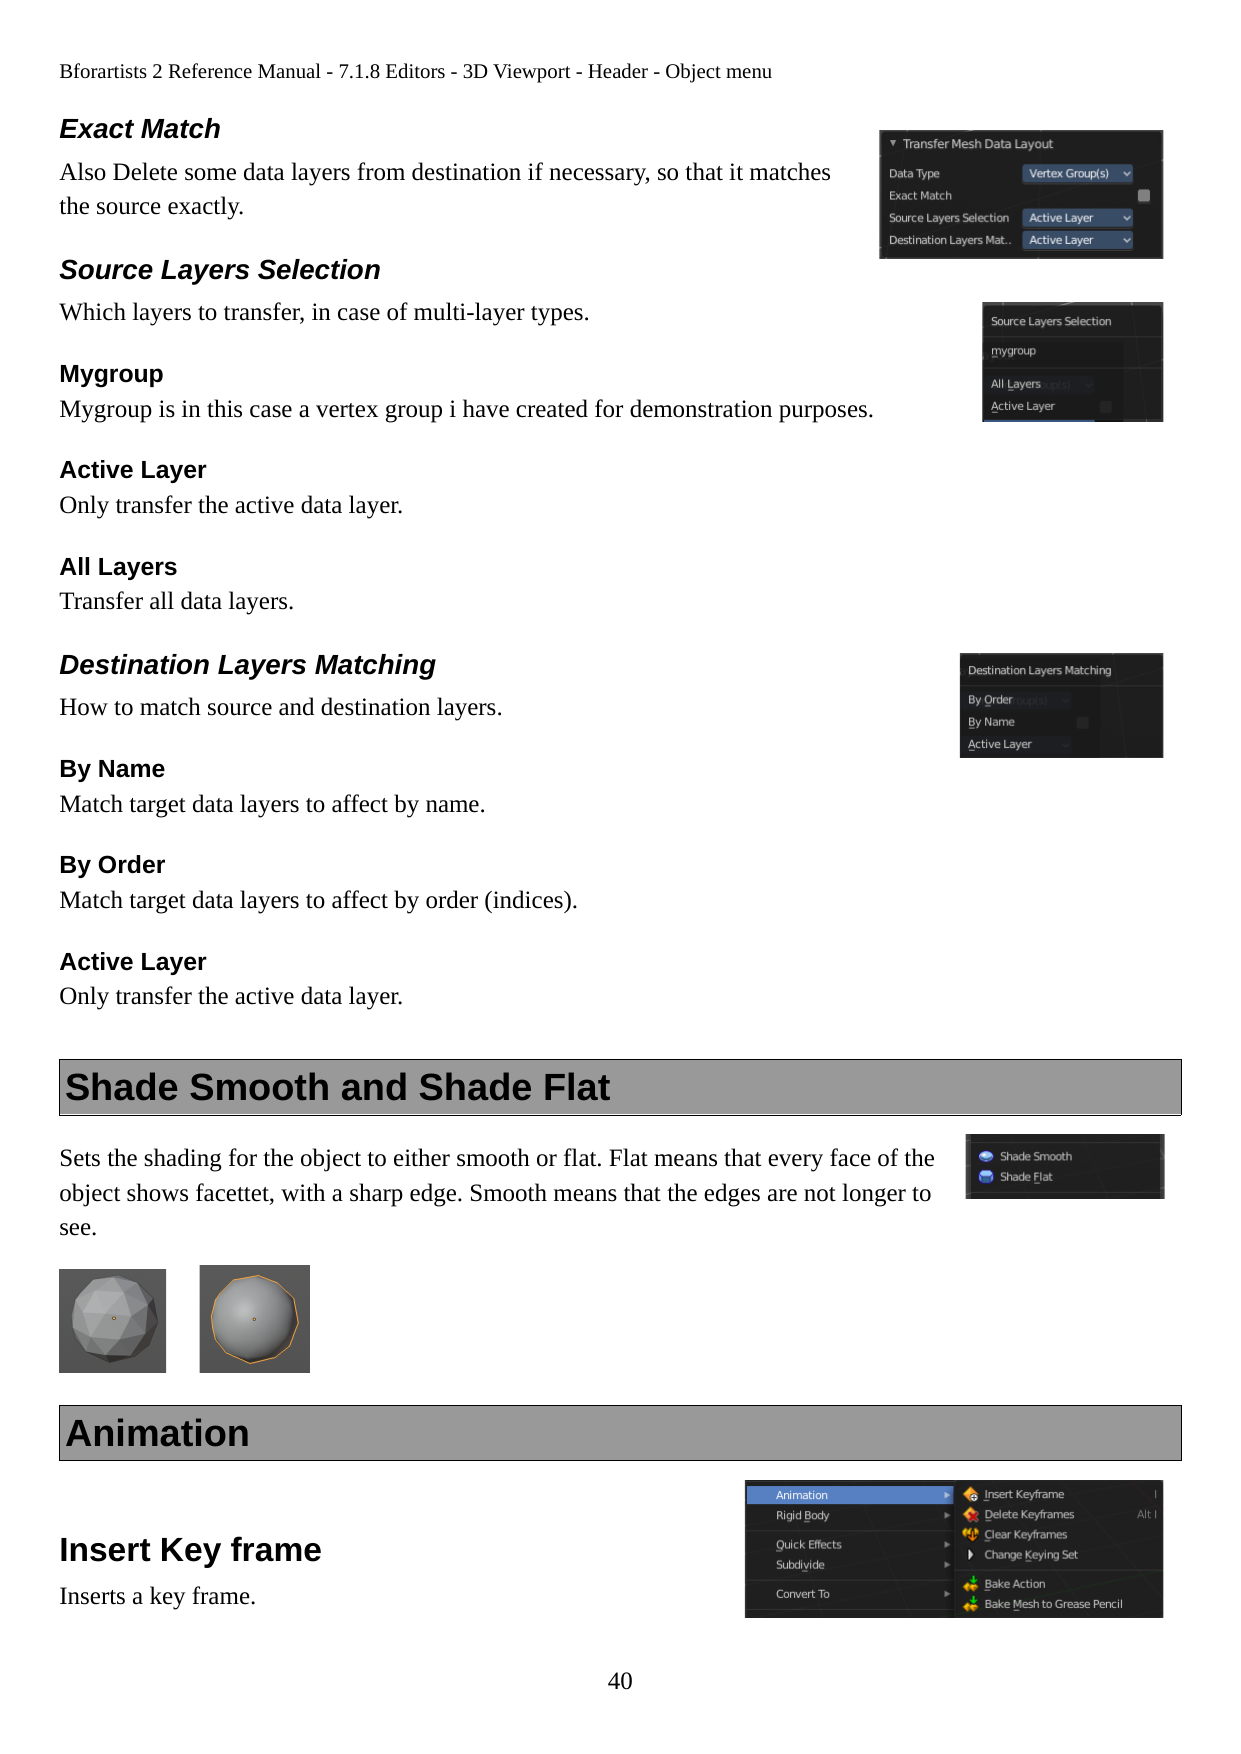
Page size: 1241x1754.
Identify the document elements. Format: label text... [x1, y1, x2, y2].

text Inserts a key frame. [59, 1581, 744, 1610]
subtitle Mygroup [59, 359, 982, 387]
text Sets the shading for the object to either smooth or flat. Flat means that every face of the object shows facettet, with a sharp edge. Smooth means that the edges are not longer to see. [59, 1199, 1181, 1241]
picture [879, 130, 1164, 259]
picture [59, 1269, 167, 1373]
picture [959, 653, 1164, 758]
subtitle [1164, 359, 1181, 387]
subtitle Source Layers Selection [59, 253, 1181, 285]
text Match target data layers to affect by order (indices). [59, 885, 1181, 914]
text Mygroup is in this case a vertex group i have created for demonstration purposes. [59, 394, 982, 422]
picture [965, 1134, 1165, 1199]
subtitle By Name [59, 754, 1181, 782]
subtitle By Order [59, 850, 1181, 879]
subtitle Active Layer [59, 455, 1181, 484]
text [1164, 1581, 1181, 1610]
subtitle Destination Layers Matching [59, 648, 1181, 680]
subtitle All Layers [59, 552, 1181, 580]
text Also Delete some data layers from destination if necessary, so that it matches the source exactly. [59, 157, 879, 220]
table_header Shade Smooth and Shade Flat [60, 1060, 1181, 1114]
subtitle Exact Match [59, 113, 1181, 144]
text Which layers to transfer, in case of multi-layer types. [59, 297, 1181, 326]
text Only transfer the active data layer. [59, 981, 1181, 1010]
subtitle [1164, 1530, 1181, 1569]
subtitle Insert Key frame [59, 1530, 744, 1569]
subtitle Active Layer [59, 947, 1181, 975]
picture [199, 1265, 310, 1373]
text Transfer all data layers. [59, 586, 1181, 615]
picture [982, 302, 1164, 422]
text Only transfer the active data layer. [59, 490, 1181, 519]
table_header Animation [60, 1406, 1181, 1460]
picture [744, 1480, 1164, 1618]
text Match target data layers to affect by name. [59, 789, 1181, 817]
text How to match source and destination layers. [59, 692, 959, 721]
